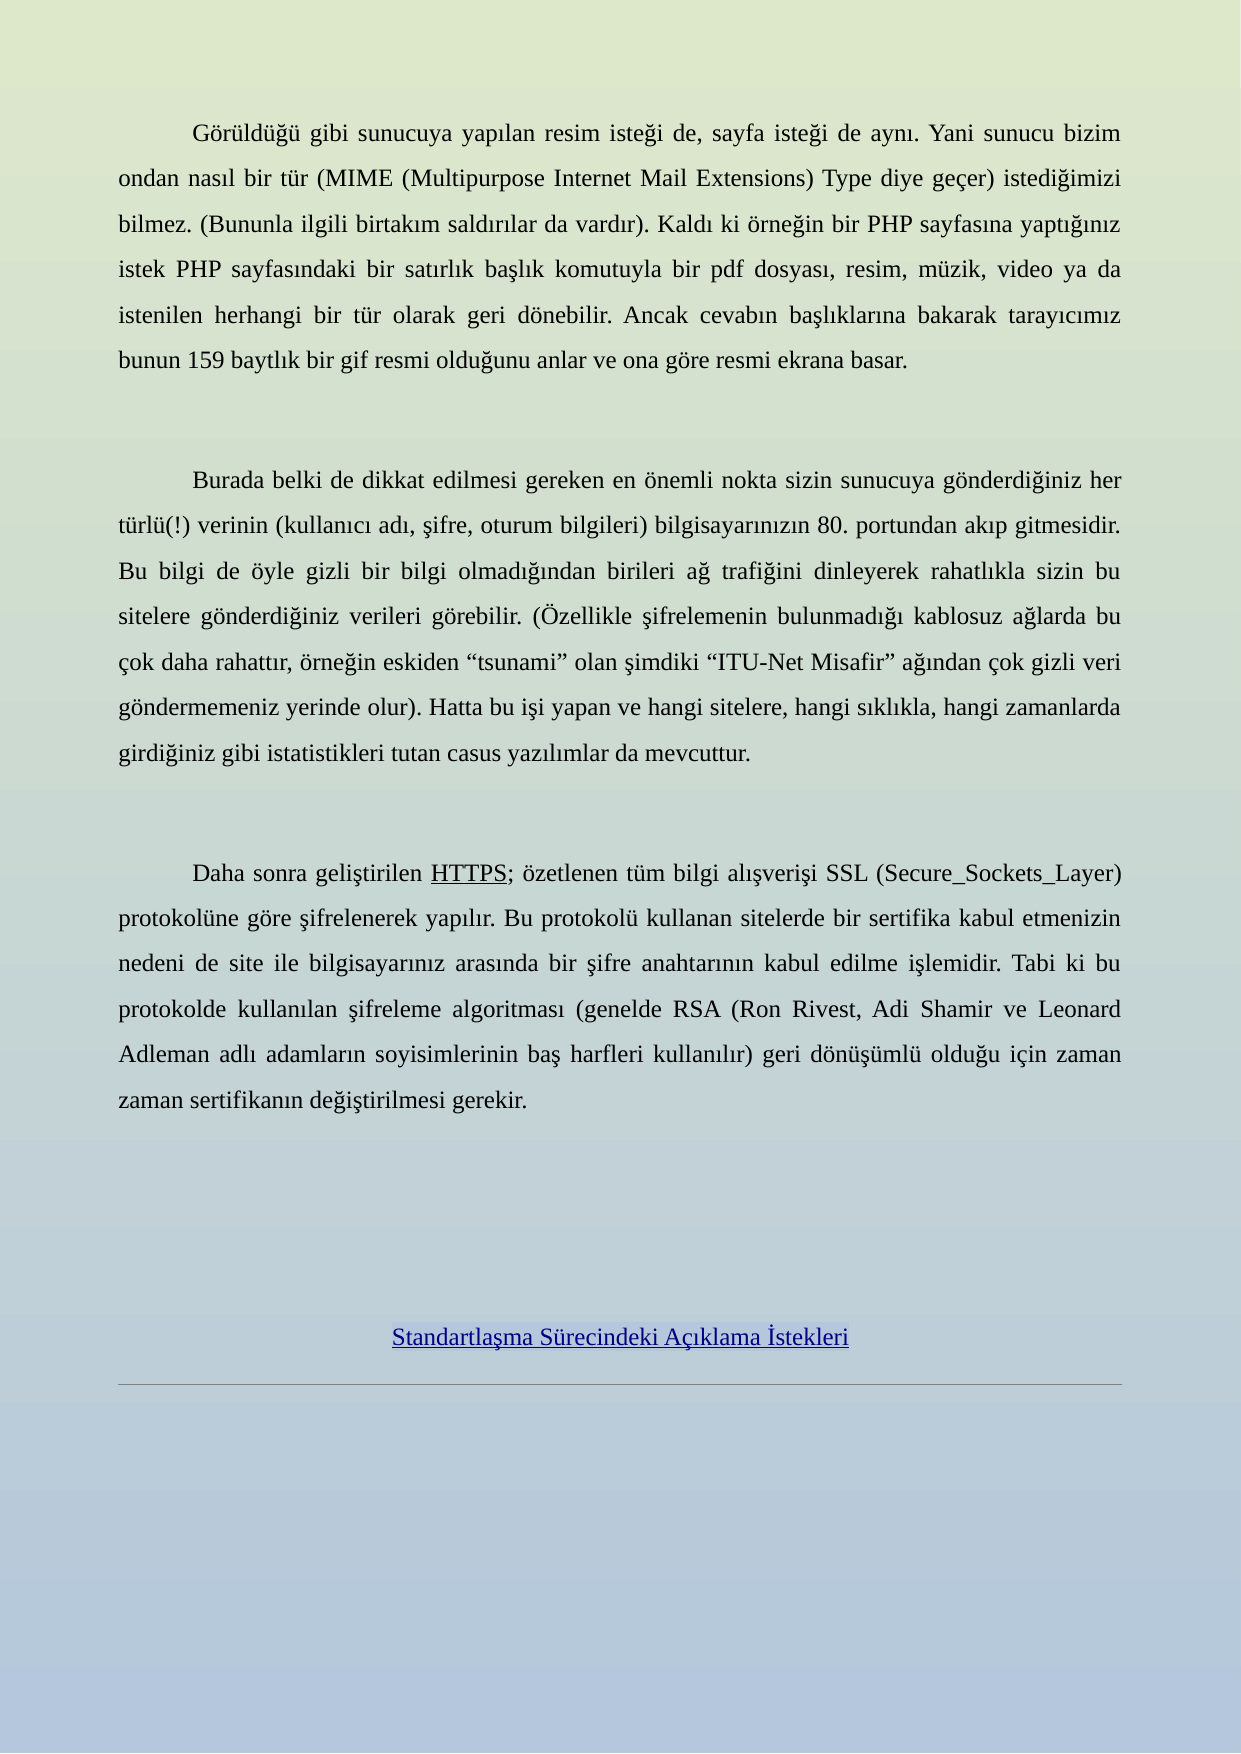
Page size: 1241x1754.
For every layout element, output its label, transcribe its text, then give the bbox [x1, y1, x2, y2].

text Daha sonra geliştirilen HTTPS; özetlenen tüm bilgi alışverişi SSL (Secure_Sockets_Layer) protokolüne göre şifrelenerek yapılır. Bu protokolü kullanan sitelerde bir sertifika kabul etmenizin nedeni de site ile bilgisayarınız arasında bir şifre anahtarının kabul edilme işlemidir. Tabi ki bu protokolde kullanılan şifreleme algoritması (genelde RSA (Ron Rivest, Adi Shamir ve Leonard Adleman adlı adamların soyisimlerinin baş harfleri kullanılır) geri dönüşümlü olduğu için zaman zaman sertifikanın değiştirilmesi gerekir. [118, 858, 1122, 1113]
text Burada belki de dikkat edilmesi gereken en önemli nokta sizin sunucuya gönderdiğiniz her türlü(!) verinin (kullanıcı adı, şifre, oturum bilgileri) bilgisayarınızın 80. portundan akıp gitmesidir. Bu bilgi de öyle gizli bir bilgi olmadığından birileri ağ trafiğini dinleyerek rahatlıkla sizin bu sitelere gönderdiğiniz verileri görebilir. (Özellikle şifrelemenin bulunmadığı kablosuz ağlarda bu çok daha rahattır, örneğin eskiden “tsunami” olan şimdiki “ITU-Net Misafir” ağından çok gizli veri göndermemeniz yerinde olur). Hatta bu işi yapan ve hangi sitelere, hangi sıklıkla, hangi zamanlarda girdiğiniz gibi istatistikleri tutan casus yazılımlar da mevcuttur. [118, 465, 1122, 766]
text Görüldüğü gibi sunucuya yapılan resim isteği de, sayfa isteği de aynı. Yani sunucu bizim ondan nasıl bir tür (MIME (Multipurpose Internet Mail Extensions) Type diye geçer) istediğimizi bilmez. (Bununla ilgili birtakım saldırılar da vardır). Kaldı ki örneğin bir PHP sayfasına yaptığınız istek PHP sayfasındaki bir satırlık başlık komutuyla bir pdf dosyası, resim, müzik, video ya da istenilen herhangi bir tür olarak geri dönebilir. Ancak cevabın başlıklarına bakarak tarayıcımız bunun 159 baytlık bir gif resmi olduğunu anlar ve ona göre resmi ekrana basar. [118, 118, 1122, 374]
subtitle Standartlaşma Sürecindeki Açıklama İstekleri [118, 1322, 1122, 1351]
